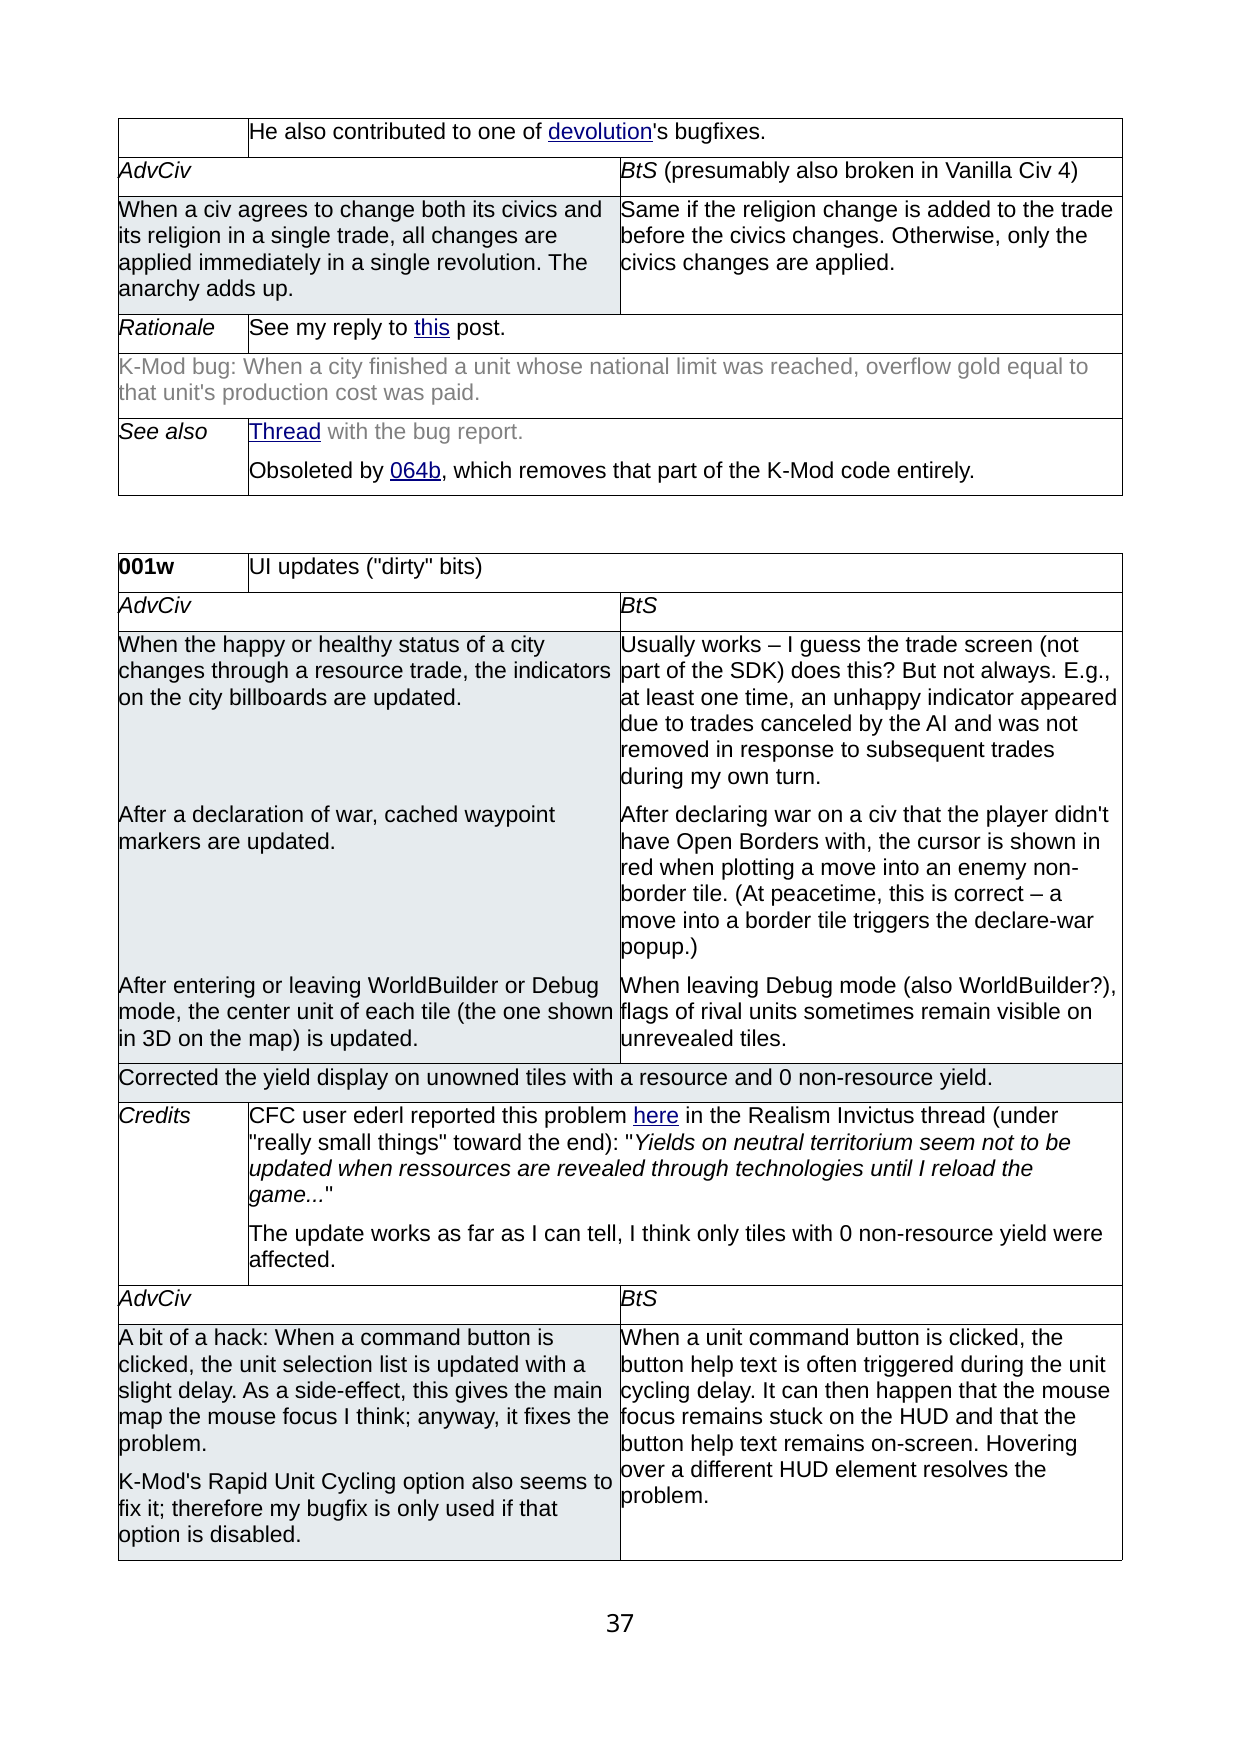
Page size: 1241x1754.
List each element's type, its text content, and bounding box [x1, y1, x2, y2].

table_cell When a unit command button is clicked, the button help text is often triggered during the unit cycling delay. It can then happen that the mouse focus remains stuck on the HUD and that the button help text remains on-screen. Hovering over a different HUD element resolves the problem. [621, 1325, 1122, 1560]
table_cell AdvCiv [119, 158, 620, 196]
table_cell K-Mod bug: When a city finished a unit whose national limit was reached, overflow gold equal to that unit's production cost was paid. [119, 354, 1122, 418]
table_cell Corrected the yield display on unowned tiles with a resource and 0 non-resource yield. [119, 1064, 1122, 1102]
table_cell Thread with the bug report. Obsoleted by 064b, which removes that part of the K-Mod code entirely. [249, 419, 1122, 495]
table_cell BtS [621, 1286, 1122, 1324]
table_header UI updates ("dirty" bits) [249, 554, 1122, 592]
table_cell When the happy or healthy status of a city changes through a resource trade, the indicators on the city billboards are updated. After a declaration of war, cached waypoint markers are updated. After entering or leaving WorldBuilder or Debug mode, the center unit of each tile (the one shown in 3D on the map) is updated. [119, 632, 620, 1063]
table_cell CFC user ederl reported this problem here in the Realism Invictus thread (under "really small things" toward the end): "Yields on neutral territorium seem not to be updated when ressources are revealed through technologies until I reload the game..." The update works as far as I can tell, I think only tiles with 0 non-resource yield were affected. [249, 1103, 1122, 1285]
table_header 001w [119, 554, 248, 592]
table_cell AdvCiv [119, 593, 620, 631]
table_cell See my reply to this post. [249, 315, 1122, 353]
table_cell See also [119, 419, 248, 495]
table_cell A bit of a hack: When a command button is clicked, the unit selection list is updated with a slight delay. As a side-effect, this gives the main map the mouse focus I think; anyway, it fixes the problem. K-Mod's Rapid Unit Cycling option also seems to fix it; therefore my bugfix is only used if that option is disabled. [119, 1325, 620, 1560]
table_cell AdvCiv [119, 1286, 620, 1324]
table_cell He also contributed to one of devolution's bugfixes. [249, 119, 1122, 157]
table_cell BtS [621, 593, 1122, 631]
table_cell Same if the religion change is added to the trade before the civics changes. Otherwise, only the civics changes are applied. [621, 197, 1122, 314]
table_cell [119, 119, 248, 157]
table_cell Rationale [119, 315, 248, 353]
table_cell When a civ agrees to change both its civics and its religion in a single trade, all changes are applied immediately in a single revolution. The anarchy adds up. [119, 197, 620, 314]
table_cell BtS (presumably also broken in Vanilla Civ 4) [621, 158, 1122, 196]
table_cell Usually works – I guess the trade screen (not part of the SDK) does this? But not always. E.g., at least one time, an unhappy indicator appeared due to trades canceled by the AI and was not removed in response to subsequent trades during my own turn. After declaring war on a civ that the player didn't have Open Borders with, the cursor is shown in red when plotting a move into an enemy non-border tile. (At peacetime, this is correct – a move into a border tile triggers the declare-war popup.) When leaving Debug mode (also WorldBuilder?), flags of rival units sometimes remain visible on unrevealed tiles. [621, 632, 1122, 1063]
table_cell Credits [119, 1103, 248, 1285]
